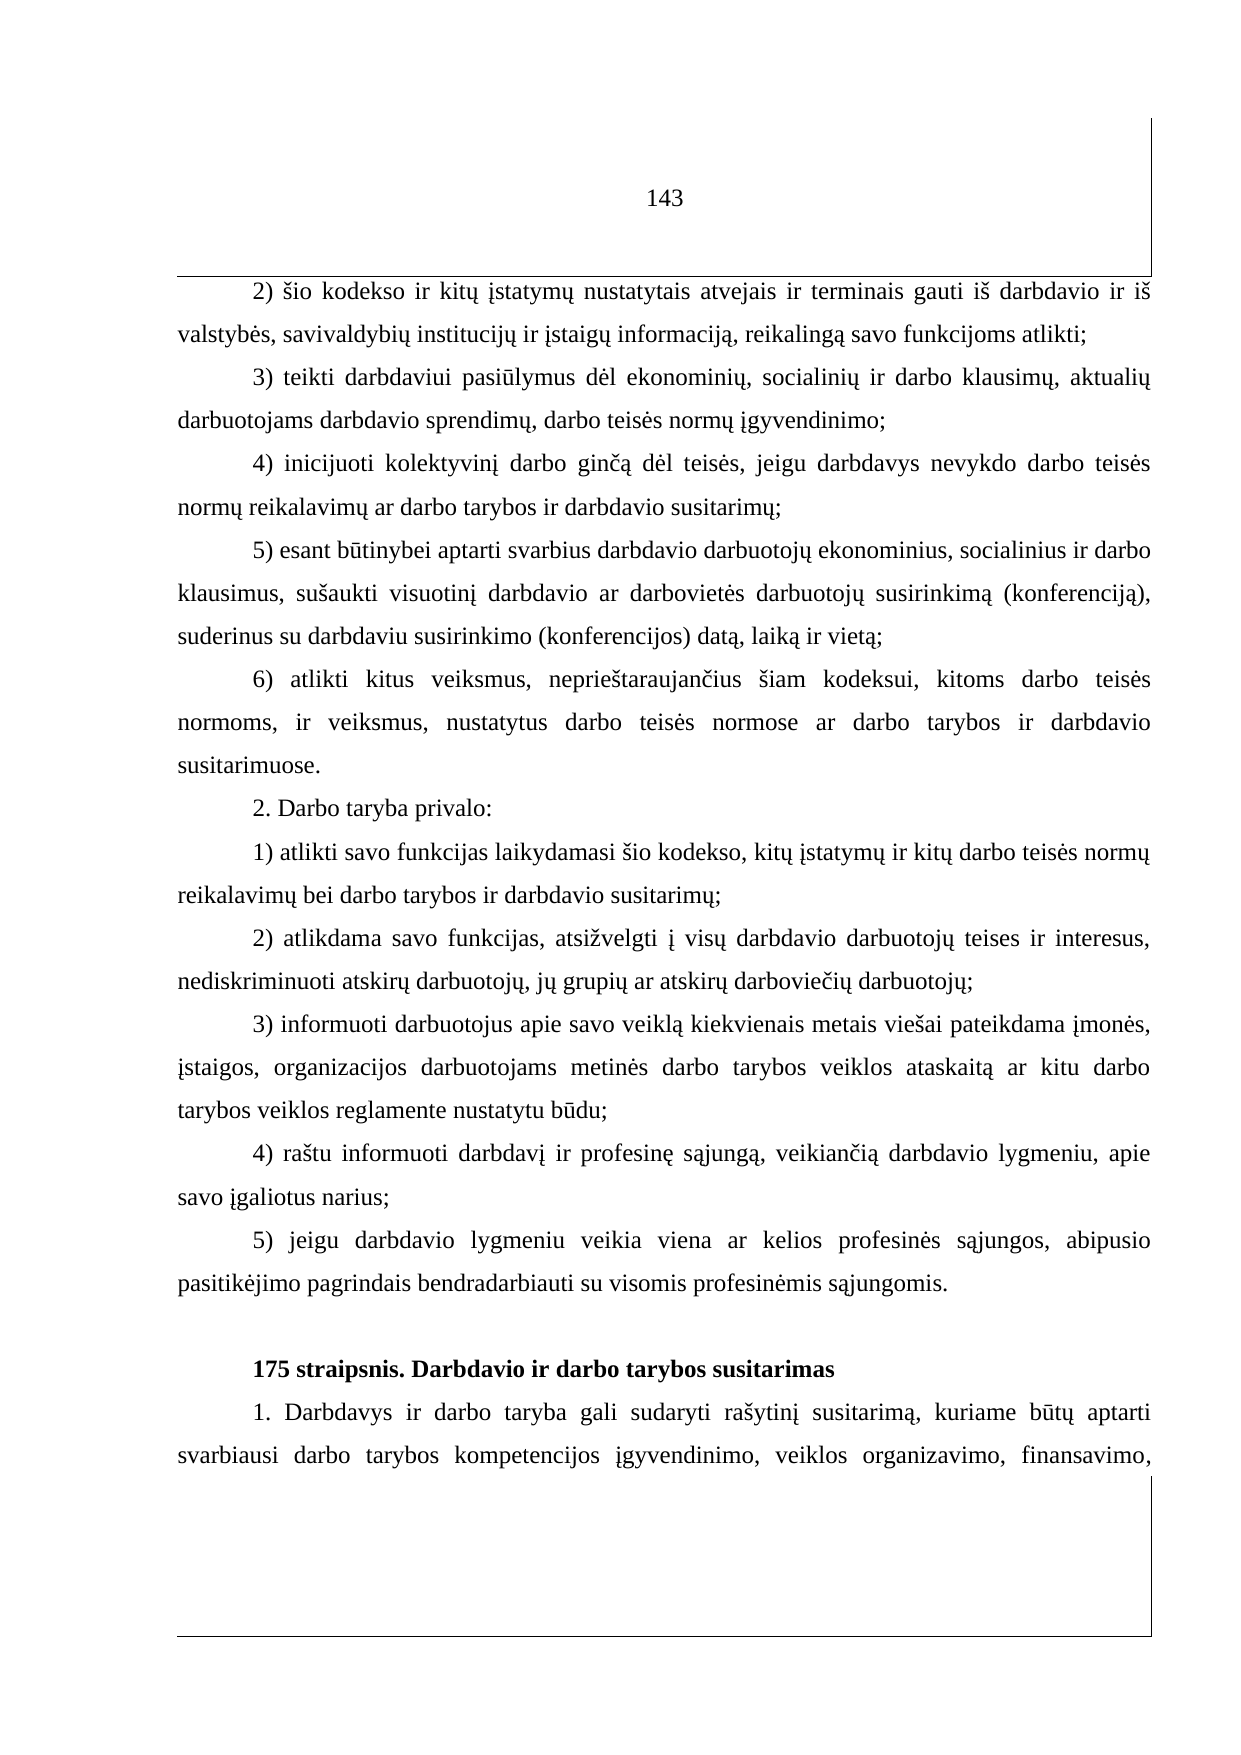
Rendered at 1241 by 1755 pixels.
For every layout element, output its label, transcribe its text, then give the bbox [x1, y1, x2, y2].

text 1) atlikti savo funkcijas laikydamasi šio kodekso, kitų įstatymų ir kitų darbo teisės normų reikalavimų bei darbo tarybos ir darbdavio susitarimų; [177, 837, 1152, 908]
subtitle 175 straipsnis. Darbdavio ir darbo tarybos susitarimas [177, 1354, 1152, 1383]
text 2) atlikdama savo funkcijas, atsižvelgti į visų darbdavio darbuotojų teises ir interesus, nediskriminuoti atskirų darbuotojų, jų grupių ar atskirų darboviečių darbuotojų; [177, 923, 1152, 995]
text 3) informuoti darbuotojus apie savo veiklą kiekvienais metais viešai pateikdama įmonės, įstaigos, organizacijos darbuotojams metinės darbo tarybos veiklos ataskaitą ar kitu darbo tarybos veiklos reglamente nustatytu būdu; [177, 1009, 1152, 1124]
text 2) šio kodekso ir kitų įstatymų nustatytais atvejais ir terminais gauti iš darbdavio ir iš valstybės, savivaldybių institucijų ir įstaigų informaciją, reikalingą savo funkcijoms atlikti; [177, 276, 1152, 348]
text 4) raštu informuoti darbdavį ir profesinę sąjungą, veikiančią darbdavio lygmeniu, apie savo įgaliotus narius; [177, 1138, 1152, 1210]
text 4) inicijuoti kolektyvinį darbo ginčą dėl teisės, jeigu darbdavys nevykdo darbo teisės normų reikalavimų ar darbo tarybos ir darbdavio susitarimų; [177, 448, 1152, 520]
text 5) jeigu darbdavio lygmeniu veikia viena ar kelios profesinės sąjungos, abipusio pasitikėjimo pagrindais bendradarbiauti su visomis profesinėmis sąjungomis. [177, 1225, 1152, 1297]
text 3) teikti darbdaviui pasiūlymus dėl ekonominių, socialinių ir darbo klausimų, aktualių darbuotojams darbdavio sprendimų, darbo teisės normų įgyvendinimo; [177, 362, 1152, 434]
text 5) esant būtinybei aptarti svarbius darbdavio darbuotojų ekonominius, socialinius ir darbo klausimus, sušaukti visuotinį darbdavio ar darbovietės darbuotojų susirinkimą (konferenciją), suderinus su darbdaviu susirinkimo (konferencijos) datą, laiką ir vietą; [177, 535, 1152, 650]
text 6) atlikti kitus veiksmus, neprieštaraujančius šiam kodeksui, kitoms darbo teisės normoms, ir veiksmus, nustatytus darbo teisės normose ar darbo tarybos ir darbdavio susitarimuose. [177, 664, 1152, 779]
text 2. Darbo taryba privalo: [177, 793, 1152, 822]
text 1. Darbdavys ir darbo taryba gali sudaryti rašytinį susitarimą, kuriame būtų aptarti svarbiausi darbo tarybos kompetencijos įgyvendinimo, veiklos organizavimo, finansavimo, [177, 1397, 1152, 1469]
